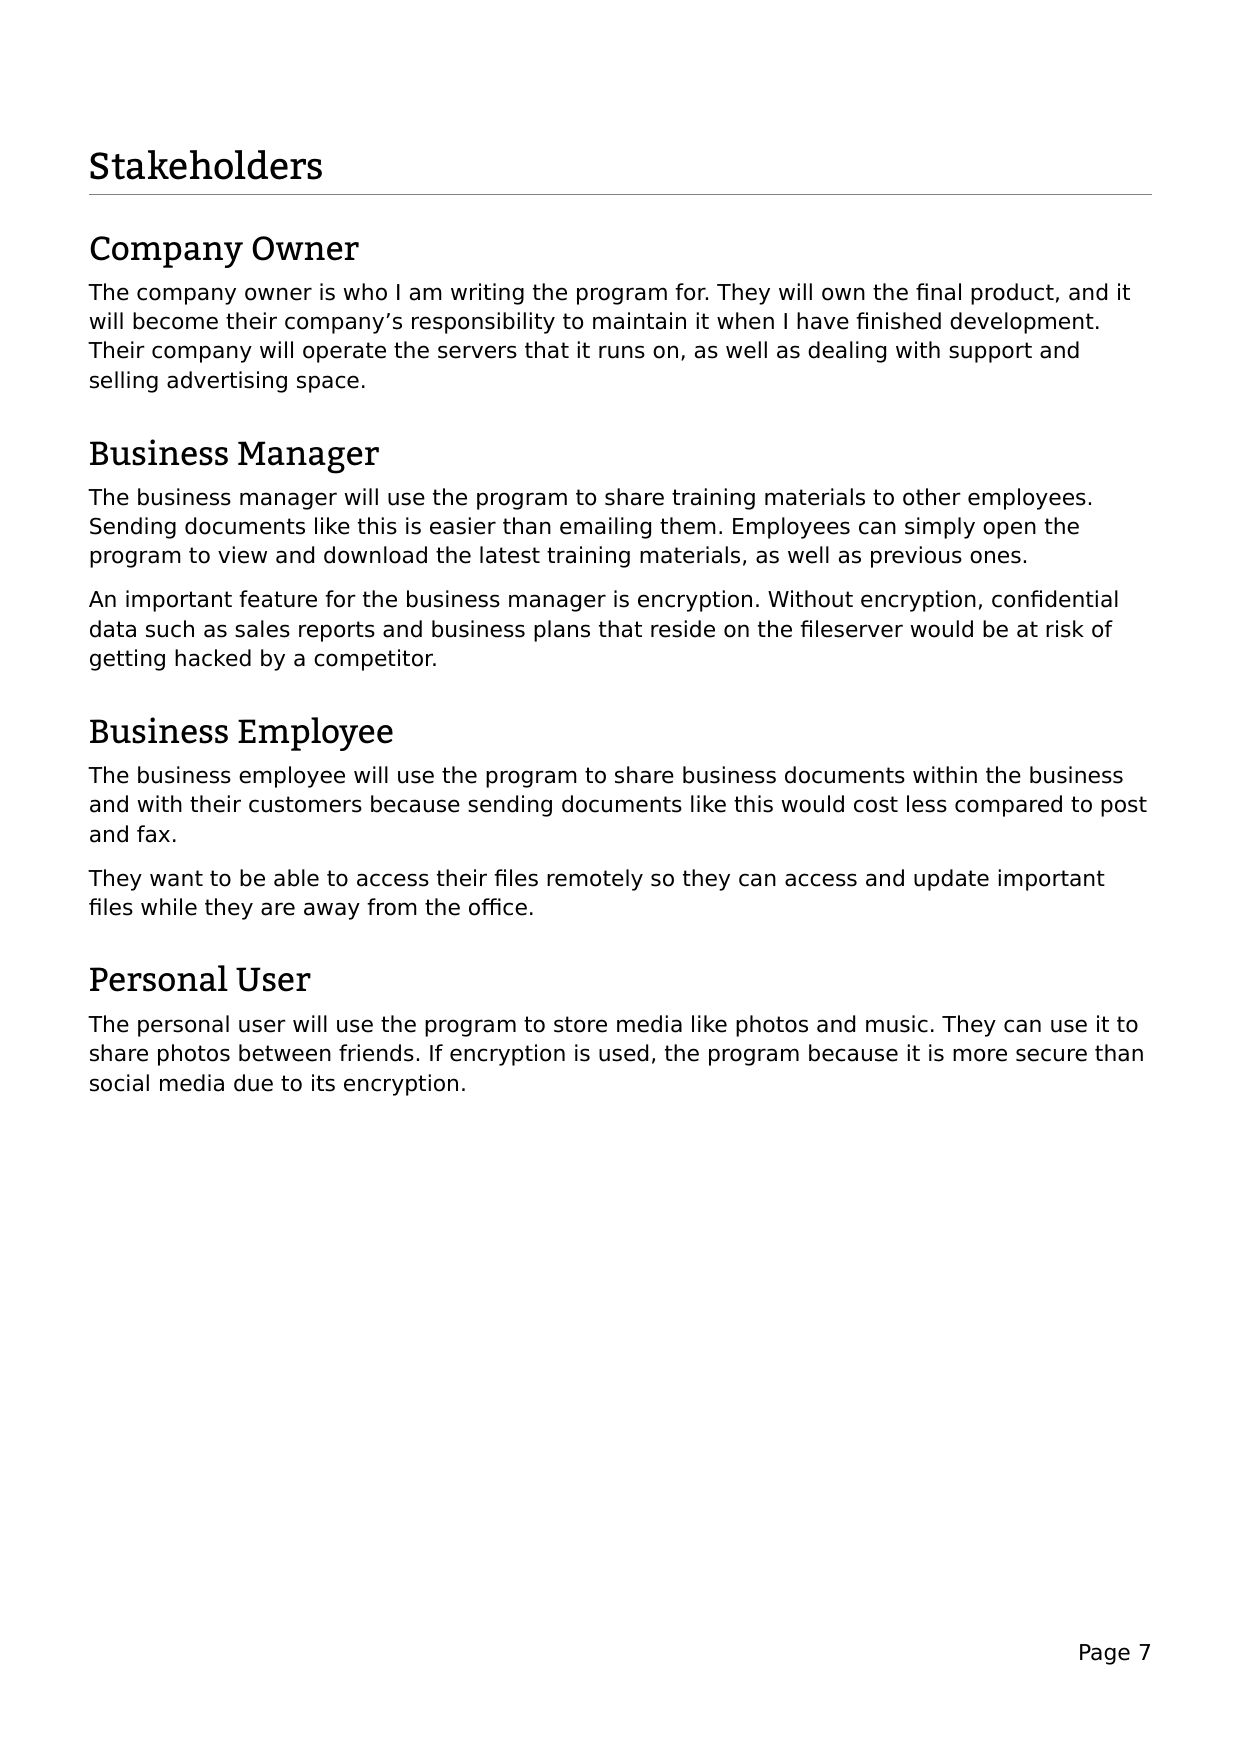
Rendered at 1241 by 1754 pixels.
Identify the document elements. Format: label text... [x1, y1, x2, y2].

text The personal user will use the program to store media like photos and music. They can use it to share photos between friends. If encryption is used, the program because it is more secure than social media due to its encryption. [88, 1012, 1152, 1096]
subtitle Stakeholders [88, 143, 1152, 194]
text An important feature for the business manager is encryption. Without encryption, confidential data such as sales reports and business plans that reside on the fileserver would be at risk of getting hacked by a competitor. [88, 587, 1152, 672]
subtitle Personal User [88, 959, 1152, 999]
text The business manager will use the program to share training materials to other employees. Sending documents like this is easier than emailing them. Employees can simply open the program to view and download the latest training materials, as well as previous ones. [88, 485, 1152, 569]
subtitle Business Employee [88, 711, 1152, 751]
subtitle Company Owner [88, 228, 1152, 268]
text The business employee will use the program to share business documents within the business and with their customers because sending documents like this would cost less compared to post and fax. [88, 763, 1152, 847]
text They want to be able to access their files remotely so they can access and update important files while they are away from the office. [88, 866, 1152, 920]
text The company owner is who I am writing the program for. They will own the final product, and it will become their company’s responsibility to maintain it when I have finished development. Their company will operate the servers that it runs on, as well as dealing with support and selling advertising space. [88, 280, 1152, 393]
subtitle Business Manager [88, 433, 1152, 473]
